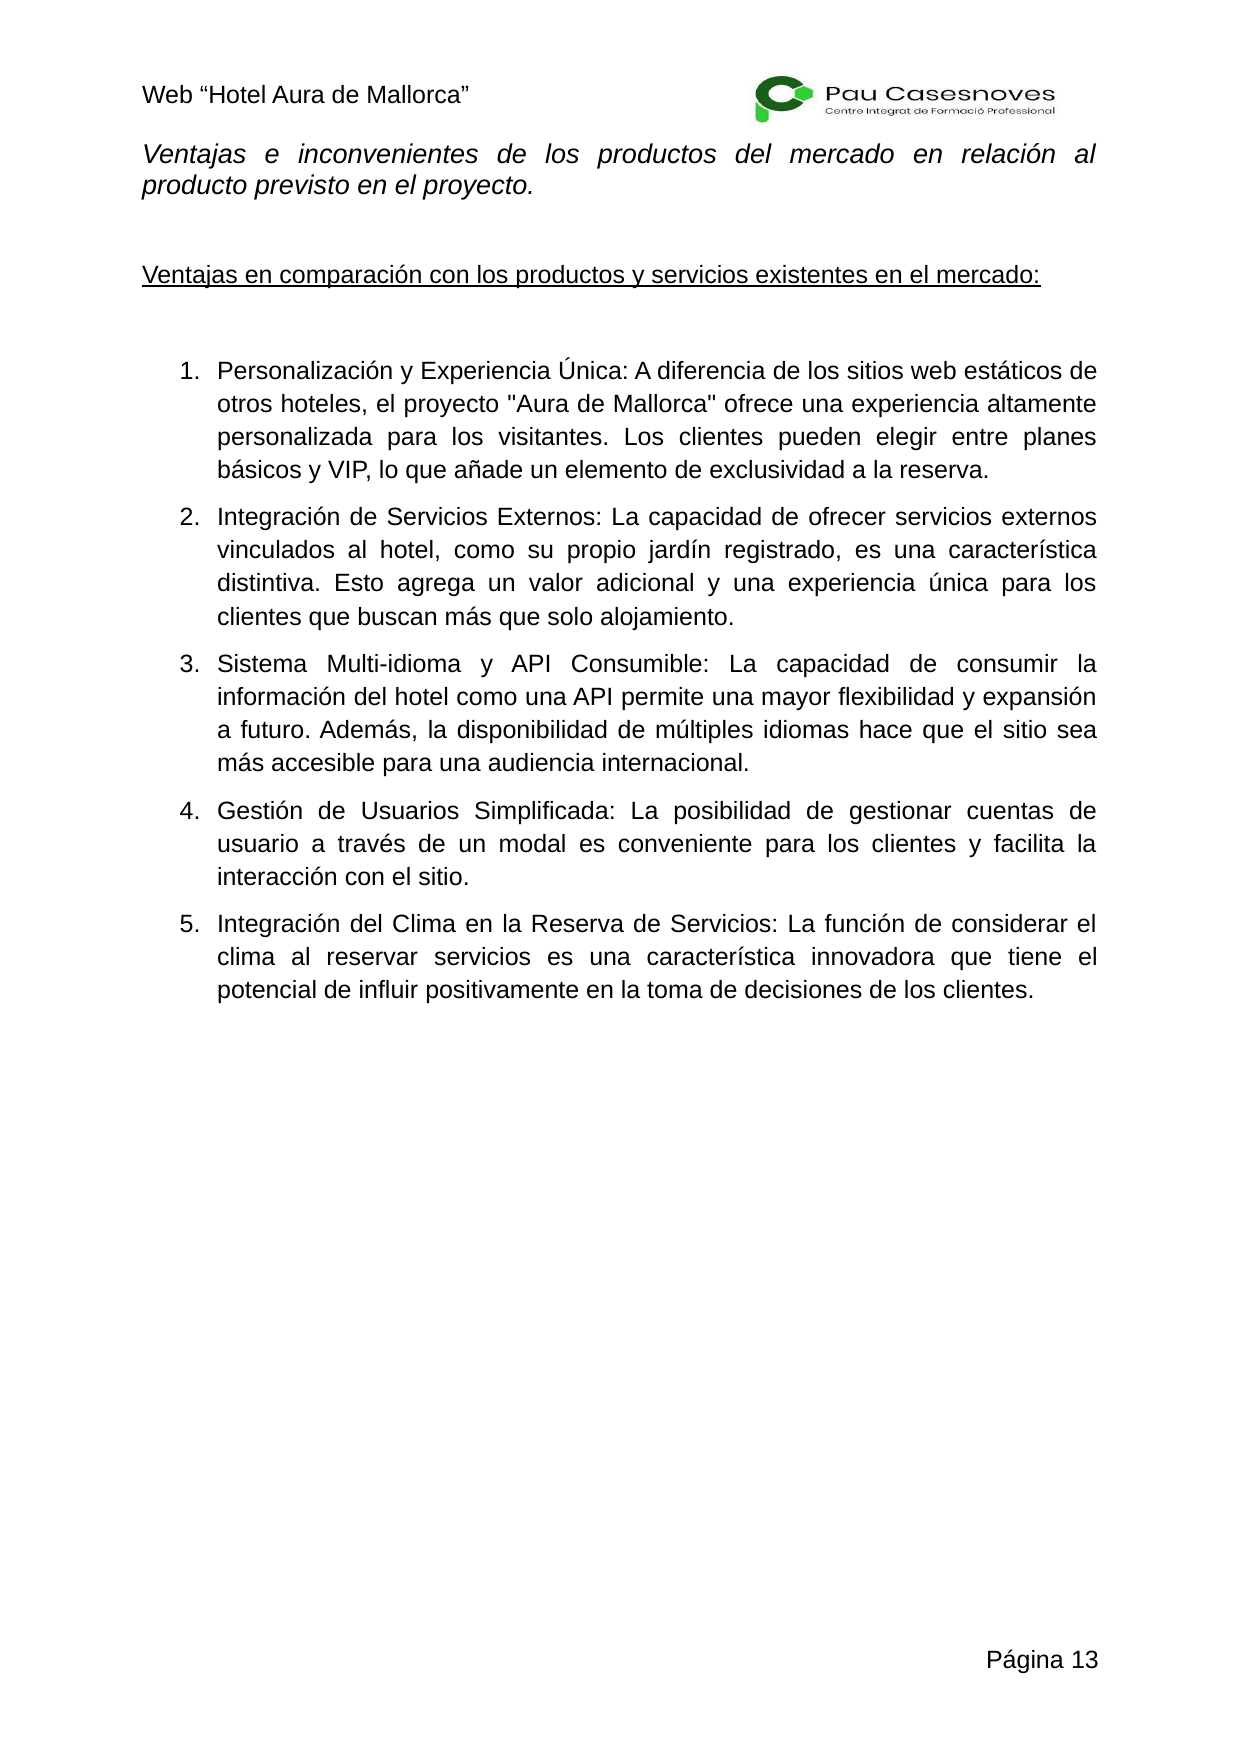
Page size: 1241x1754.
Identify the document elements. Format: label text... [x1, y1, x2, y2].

picture [748, 72, 1075, 127]
subtitle Ventajas e inconvenientes de los productos del mercado en relación al producto previsto en el proyecto. [142, 138, 1098, 200]
list Sistema Multi-idioma y API Consumible: La capacidad de consumir la información del hotel como una API permite una mayor flexibilidad y expansión a futuro. Además, la disponibilidad de múltiples idiomas hace que el sitio sea más accesible para una audiencia internacional. [179, 649, 1098, 777]
list Gestión de Usuarios Simplificada: La posibilidad de gestionar cuentas de usuario a través de un modal es conveniente para los clientes y facilita la interacción con el sitio. [179, 796, 1098, 891]
list Integración del Clima en la Reserva de Servicios: La función de considerar el clima al reservar servicios es una característica innovadora que tiene el potencial de influir positivamente en la toma de decisiones de los clientes. [179, 909, 1098, 1004]
list Integración de Servicios Externos: La capacidad de ofrecer servicios externos vinculados al hotel, como su propio jardín registrado, es una característica distintiva. Esto agrega un valor adicional y una experiencia única para los clientes que buscan más que solo alojamiento. [179, 502, 1098, 630]
list Personalización y Experiencia Única: A diferencia de los sitios web estáticos de otros hoteles, el proyecto "Aura de Mallorca" ofrece una experiencia altamente personalizada para los visitantes. Los clientes pueden elegir entre planes básicos y VIP, lo que añade un elemento de exclusividad a la reserva. [179, 356, 1098, 483]
text Ventajas en comparación con los productos y servicios existentes en el mercado: [142, 261, 1098, 289]
